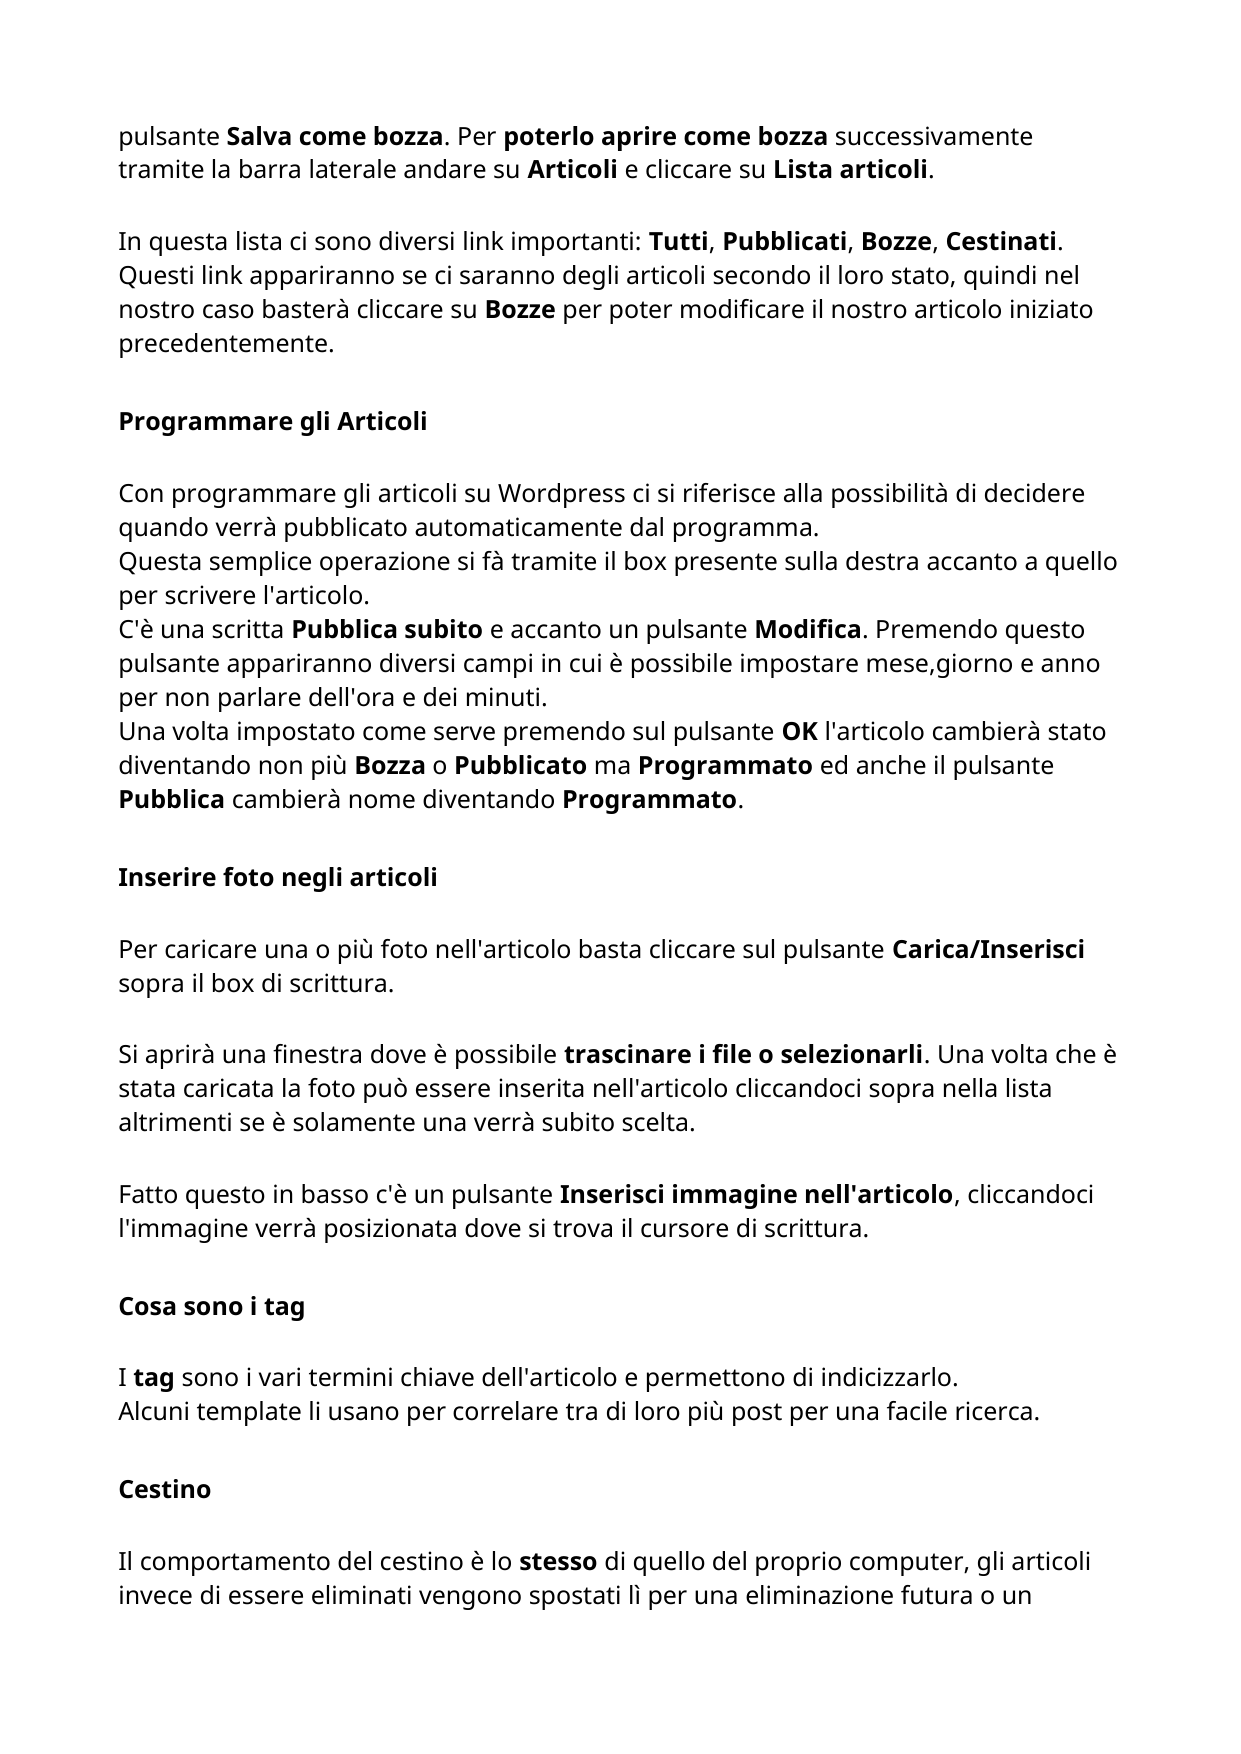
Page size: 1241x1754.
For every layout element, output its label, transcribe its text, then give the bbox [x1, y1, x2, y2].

text Il comportamento del cestino è lo stesso di quello del proprio computer, gli articoli invece di essere eliminati vengono spostati lì per una eliminazione futura o un [118, 1543, 1122, 1612]
text Con programmare gli articoli su Wordpress ci si riferisce alla possibilità di decidere quando verrà pubblicato automaticamente dal programma. Questa semplice operazione si fà tramite il box presente sulla destra accanto a quello per scrivere l'articolo. C'è una scritta Pubblica subito e accanto un pulsante Modifica. Premendo questo pulsante appariranno diversi campi in cui è possibile impostare mese,giorno e anno per non parlare dell'ora e dei minuti. Una volta impostato come serve premendo sul pulsante OK l'articolo cambierà stato diventando non più Bozza o Pubblicato ma Programmato ed anche il pulsante Pubblica cambierà nome diventando Programmato. [118, 475, 1122, 816]
text Per caricare una o più foto nell'articolo basta cliccare sul pulsante Carica/Inserisci sopra il box di scrittura. [118, 931, 1122, 999]
text pulsante Salva come bozza. Per poterlo aprire come bozza successivamente tramite la barra laterale andare su Articoli e cliccare su Lista articoli. [118, 118, 1122, 186]
text In questa lista ci sono diversi link importanti: Tutti, Pubblicati, Bozze, Cestinati. Questi link appariranno se ci saranno degli articoli secondo il loro stato, quindi nel nostro caso basterà cliccare su Bozze per poter modificare il nostro articolo iniziato precedentemente. [118, 224, 1122, 360]
text Cosa sono i tag [118, 1288, 1122, 1322]
text Si aprirà una finestra dove è possibile trascinare i file o selezionarli. Una volta che è stata caricata la foto può essere inserita nell'articolo cliccandoci sopra nella lista altrimenti se è solamente una verrà subito scelta. [118, 1037, 1122, 1139]
text Inserire foto negli articoli [118, 860, 1122, 894]
text Programmare gli Articoli [118, 404, 1122, 438]
text Fatto questo in basso c'è un pulsante Inserisci immagine nell'articolo, cliccandoci l'immagine verrà posizionata dove si trova il cursore di scrittura. [118, 1177, 1122, 1245]
text Cestino [118, 1472, 1122, 1506]
text I tag sono i vari termini chiave dell'articolo e permettono di indicizzarlo. Alcuni template li usano per correlare tra di loro più post per una facile ricerca. [118, 1360, 1122, 1428]
